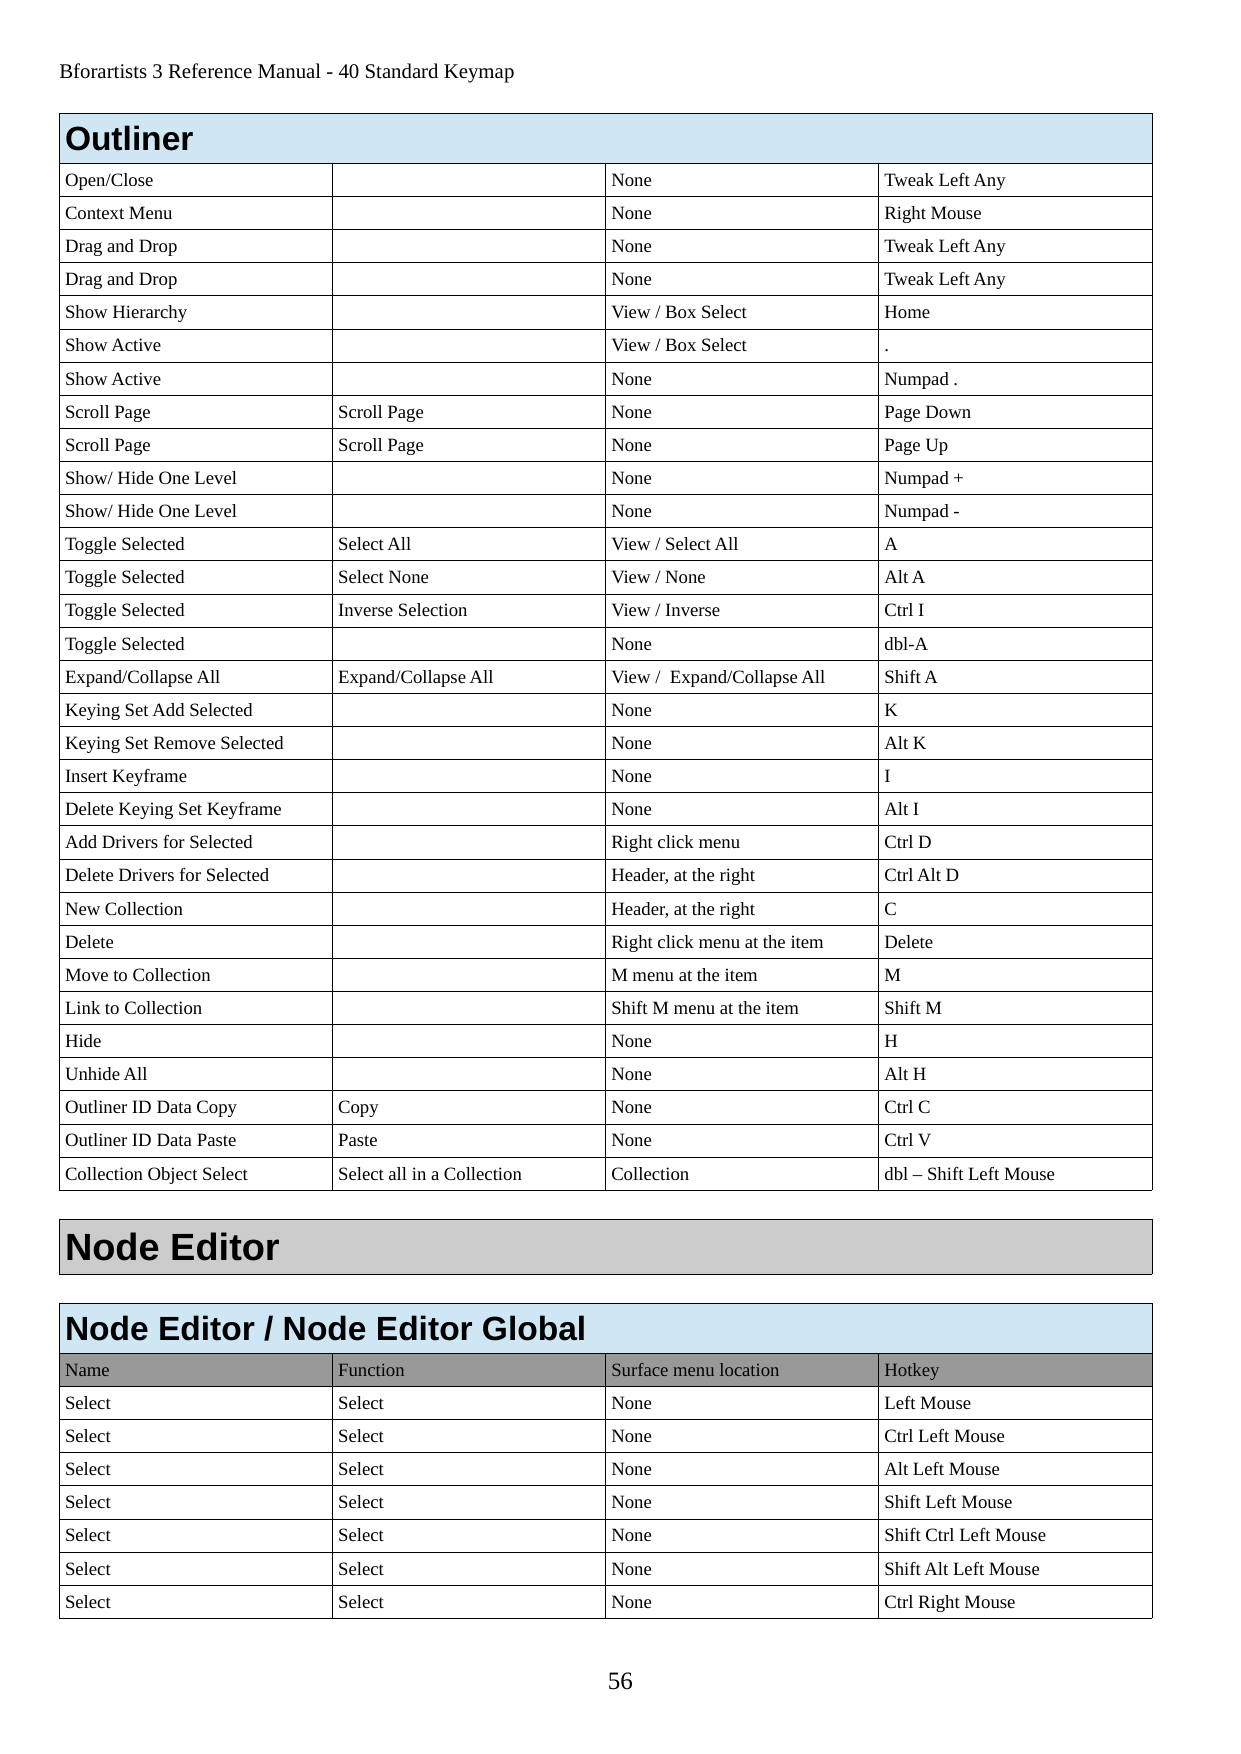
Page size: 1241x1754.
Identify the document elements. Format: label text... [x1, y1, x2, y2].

table_header Node Editor [60, 1220, 1152, 1274]
table_cell None [606, 760, 878, 792]
table_cell Numpad - [879, 495, 1152, 527]
table_cell Page Down [879, 396, 1152, 428]
table_cell Select [60, 1420, 332, 1452]
table_cell Numpad . [879, 363, 1152, 395]
table_cell Add Drivers for Selected [60, 826, 332, 858]
table_cell Select [333, 1453, 605, 1485]
table_cell Left Mouse [879, 1387, 1152, 1419]
table_cell Keying Set Add Selected [60, 694, 332, 726]
table_cell None [606, 429, 878, 461]
table_cell Toggle Selected [60, 595, 332, 627]
table_cell [333, 893, 605, 925]
table_cell Shift M menu at the item [606, 992, 878, 1024]
table_cell Scroll Page [333, 429, 605, 461]
table_cell New Collection [60, 893, 332, 925]
table_cell Show/ Hide One Level [60, 495, 332, 527]
table_cell Toggle Selected [60, 528, 332, 560]
table_cell C [879, 893, 1152, 925]
table_cell None [606, 230, 878, 262]
table_cell Inverse Selection [333, 595, 605, 627]
table_cell Name [60, 1354, 332, 1386]
table_cell Collection [606, 1158, 878, 1190]
table_cell [333, 330, 605, 362]
table_cell dbl – Shift Left Mouse [879, 1158, 1152, 1190]
table_cell Select all in a Collection [333, 1158, 605, 1190]
table_cell None [606, 1025, 878, 1057]
table_cell View / Box Select [606, 296, 878, 328]
table_cell Tweak Left Any [879, 164, 1152, 196]
table_cell A [879, 528, 1152, 560]
table_cell None [606, 1387, 878, 1419]
table_cell . [879, 330, 1152, 362]
table_cell None [606, 1453, 878, 1485]
table_cell Select [333, 1553, 605, 1585]
table_cell Function [333, 1354, 605, 1386]
table_cell Select [60, 1586, 332, 1618]
table_cell H [879, 1025, 1152, 1057]
table_cell Toggle Selected [60, 561, 332, 593]
table_cell [333, 230, 605, 262]
table_cell None [606, 1058, 878, 1090]
table_cell Ctrl Right Mouse [879, 1586, 1152, 1618]
table_cell None [606, 164, 878, 196]
table_cell Show Active [60, 330, 332, 362]
table_cell Expand/Collapse All [60, 661, 332, 693]
table_cell [333, 727, 605, 759]
table_cell Alt A [879, 561, 1152, 593]
table_cell Header, at the right [606, 860, 878, 892]
table_cell View / Box Select [606, 330, 878, 362]
table_cell Hide [60, 1025, 332, 1057]
table_cell None [606, 1420, 878, 1452]
table_cell None [606, 363, 878, 395]
table_cell Select [333, 1486, 605, 1518]
table_cell None [606, 1091, 878, 1123]
table_cell Shift A [879, 661, 1152, 693]
table_cell None [606, 628, 878, 660]
table_cell Select [60, 1486, 332, 1518]
table_cell [333, 462, 605, 494]
table_cell Ctrl Alt D [879, 860, 1152, 892]
table_cell Drag and Drop [60, 263, 332, 295]
table_cell Show Hierarchy [60, 296, 332, 328]
table_header Outliner [60, 114, 1152, 163]
table_cell View / Inverse [606, 595, 878, 627]
table_cell Select [333, 1420, 605, 1452]
table_cell M [879, 959, 1152, 991]
table_cell Ctrl Left Mouse [879, 1420, 1152, 1452]
table_cell Scroll Page [333, 396, 605, 428]
table_cell Collection Object Select [60, 1158, 332, 1190]
table_cell Toggle Selected [60, 628, 332, 660]
table_cell None [606, 197, 878, 229]
table_cell Ctrl C [879, 1091, 1152, 1123]
table_cell Show/ Hide One Level [60, 462, 332, 494]
table_cell Page Up [879, 429, 1152, 461]
table_cell Ctrl D [879, 826, 1152, 858]
table_cell Hotkey [879, 1354, 1152, 1386]
table_cell [333, 860, 605, 892]
table_cell Ctrl V [879, 1125, 1152, 1157]
table_cell Right click menu [606, 826, 878, 858]
table_cell Insert Keyframe [60, 760, 332, 792]
table_cell [333, 760, 605, 792]
table_cell Drag and Drop [60, 230, 332, 262]
table_cell Shift Left Mouse [879, 1486, 1152, 1518]
table_cell Alt H [879, 1058, 1152, 1090]
table_cell Shift Ctrl Left Mouse [879, 1520, 1152, 1552]
table_cell Delete [879, 926, 1152, 958]
table_cell [333, 694, 605, 726]
table_cell None [606, 1586, 878, 1618]
table_cell Alt K [879, 727, 1152, 759]
table_cell [333, 628, 605, 660]
table_cell [333, 363, 605, 395]
table_cell Tweak Left Any [879, 263, 1152, 295]
table_cell [333, 1058, 605, 1090]
table_cell dbl-A [879, 628, 1152, 660]
table_cell [333, 296, 605, 328]
table_cell [333, 263, 605, 295]
table_cell [333, 926, 605, 958]
table_cell Header, at the right [606, 893, 878, 925]
table_cell None [606, 694, 878, 726]
table_cell Outliner ID Data Copy [60, 1091, 332, 1123]
table_cell None [606, 1125, 878, 1157]
table_cell Alt I [879, 793, 1152, 825]
table_cell Select [60, 1520, 332, 1552]
table_cell M menu at the item [606, 959, 878, 991]
table_cell Delete [60, 926, 332, 958]
table_cell Shift M [879, 992, 1152, 1024]
table_cell [333, 164, 605, 196]
table_cell Context Menu [60, 197, 332, 229]
table_cell Shift Alt Left Mouse [879, 1553, 1152, 1585]
table_cell Paste [333, 1125, 605, 1157]
table_cell Select All [333, 528, 605, 560]
table_cell Delete Drivers for Selected [60, 860, 332, 892]
table_cell None [606, 462, 878, 494]
table_cell [333, 826, 605, 858]
table_cell Select [333, 1387, 605, 1419]
table_cell Open/Close [60, 164, 332, 196]
table_cell Select [333, 1586, 605, 1618]
table_cell [333, 495, 605, 527]
table_cell None [606, 495, 878, 527]
table_cell Scroll Page [60, 396, 332, 428]
table_cell None [606, 396, 878, 428]
table_cell [333, 992, 605, 1024]
table_cell Move to Collection [60, 959, 332, 991]
table_cell Show Active [60, 363, 332, 395]
table_cell Expand/Collapse All [333, 661, 605, 693]
table_cell Right click menu at the item [606, 926, 878, 958]
table_cell Select [333, 1520, 605, 1552]
table_cell None [606, 727, 878, 759]
table_cell Scroll Page [60, 429, 332, 461]
table_header Node Editor / Node Editor Global [60, 1304, 1152, 1353]
table_cell Select None [333, 561, 605, 593]
table_cell Home [879, 296, 1152, 328]
table_cell Keying Set Remove Selected [60, 727, 332, 759]
table_cell K [879, 694, 1152, 726]
table_cell I [879, 760, 1152, 792]
table_cell Unhide All [60, 1058, 332, 1090]
table_cell None [606, 1553, 878, 1585]
table_cell Tweak Left Any [879, 230, 1152, 262]
table_cell View / None [606, 561, 878, 593]
table_cell Numpad + [879, 462, 1152, 494]
table_cell None [606, 1486, 878, 1518]
table_cell Copy [333, 1091, 605, 1123]
table_cell View / Select All [606, 528, 878, 560]
table_cell [333, 793, 605, 825]
table_cell None [606, 263, 878, 295]
table_cell [333, 959, 605, 991]
table_cell Surface menu location [606, 1354, 878, 1386]
table_cell None [606, 1520, 878, 1552]
table_cell View / Expand/Collapse All [606, 661, 878, 693]
table_cell Outliner ID Data Paste [60, 1125, 332, 1157]
table_cell Select [60, 1453, 332, 1485]
table_cell Ctrl I [879, 595, 1152, 627]
table_cell Right Mouse [879, 197, 1152, 229]
table_cell Alt Left Mouse [879, 1453, 1152, 1485]
table_cell None [606, 793, 878, 825]
table_cell Delete Keying Set Keyframe [60, 793, 332, 825]
table_cell Select [60, 1553, 332, 1585]
table_cell Link to Collection [60, 992, 332, 1024]
table_cell [333, 197, 605, 229]
table_cell Select [60, 1387, 332, 1419]
table_cell [333, 1025, 605, 1057]
